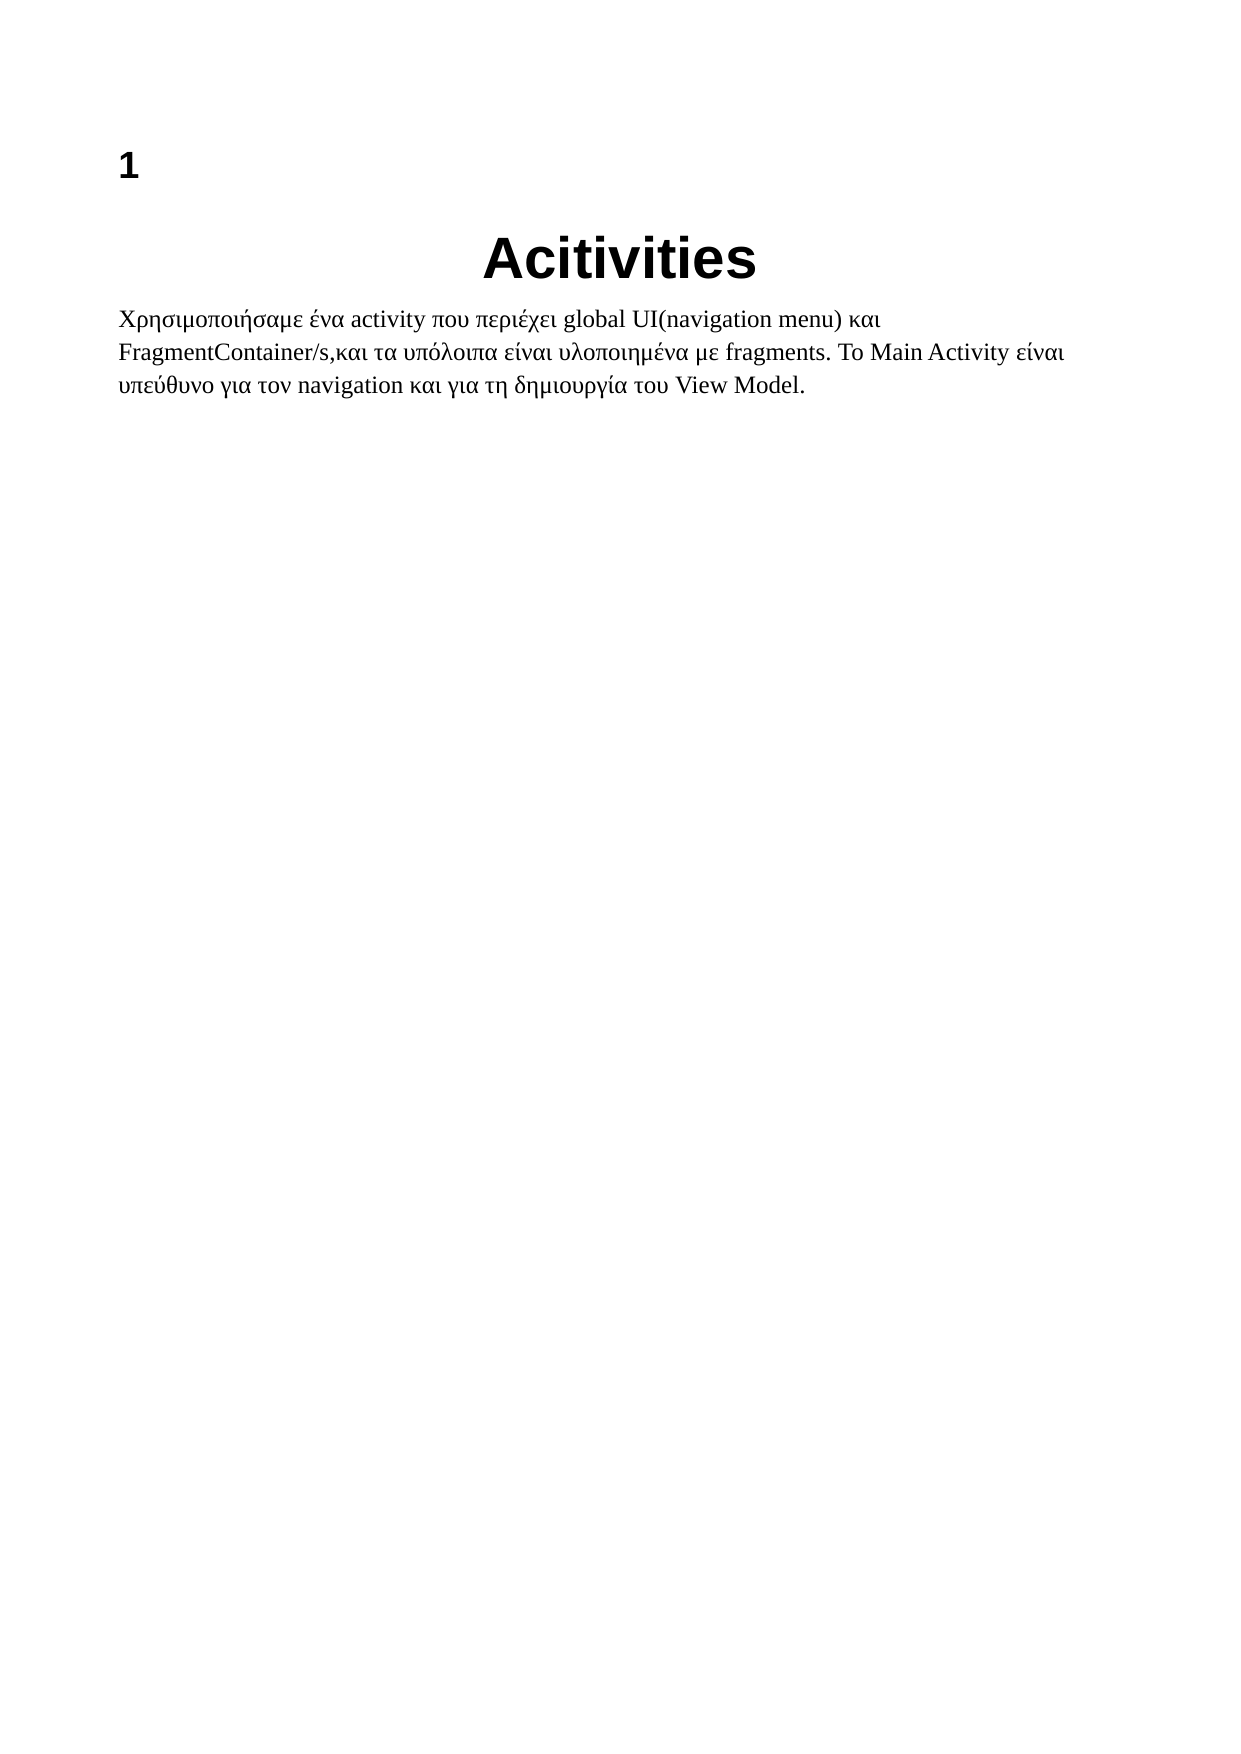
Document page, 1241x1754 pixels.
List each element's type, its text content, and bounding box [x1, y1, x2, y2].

text Χρησιμοποιήσαμε ένα activity που περιέχει global UI(navigation menu) και FragmentContainer/s,και τα υπόλοιπα είναι υλοποιημένα με fragments. Το Main Activity είναι υπεύθυνο για τον navigation και για τη δημιουργία του View Model. [118, 304, 1122, 399]
title Acitivities [118, 224, 1122, 291]
